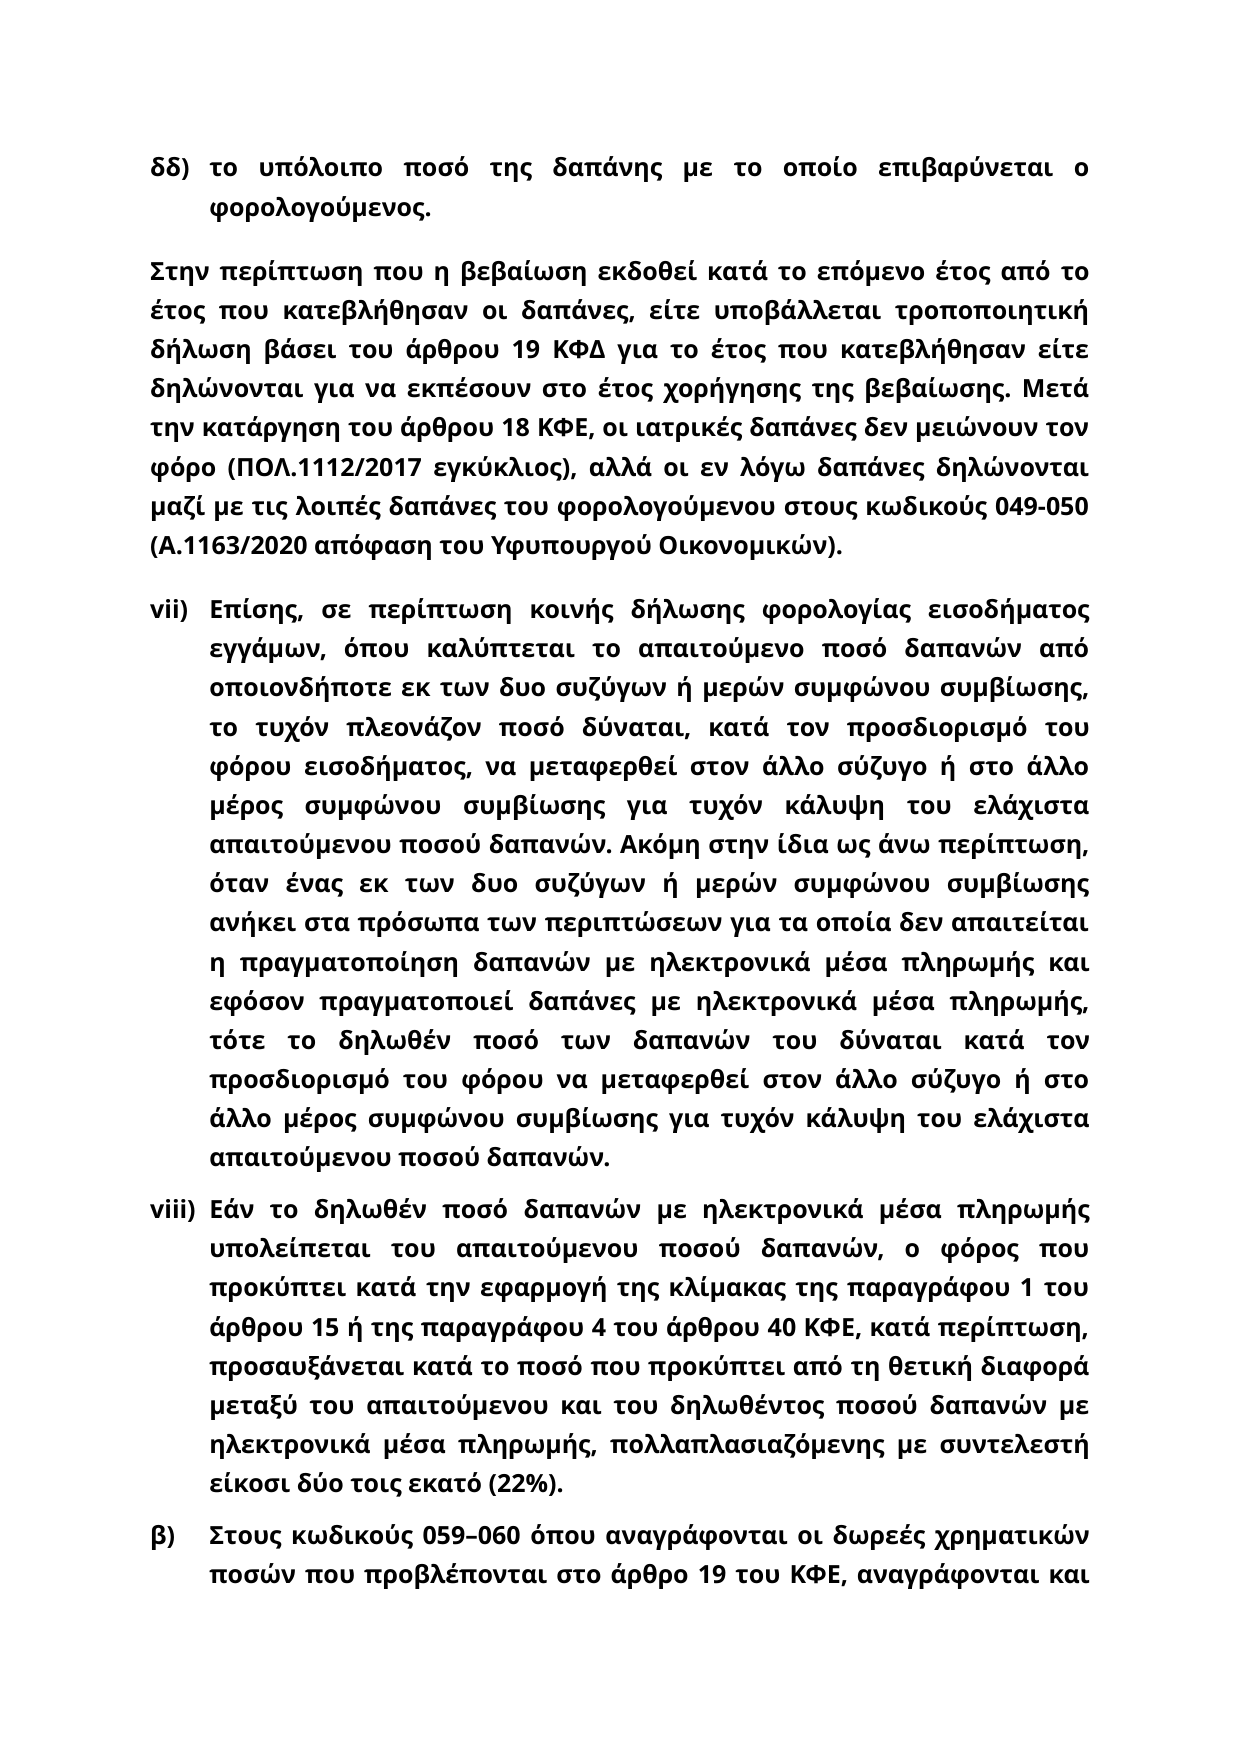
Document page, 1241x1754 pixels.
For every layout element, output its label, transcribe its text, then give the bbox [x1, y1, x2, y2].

list vii) Επίσης, σε περίπτωση κοινής δήλωσης φορολογίας εισοδήματος εγγάμων, όπου καλύπτεται το απαιτούμενο ποσό δαπανών από οποιονδήποτε εκ των δυο συζύγων ή μερών συμφώνου συμβίωσης, το τυχόν πλεονάζον ποσό δύναται, κατά τον προσδιορισμό του φόρου εισοδήματος, να μεταφερθεί στον άλλο σύζυγο ή στο άλλο μέρος συμφώνου συμβίωσης για τυχόν κάλυψη του ελάχιστα απαιτούμενου ποσού δαπανών. Ακόμη στην ίδια ως άνω περίπτωση, όταν ένας εκ των δυο συζύγων ή μερών συμφώνου συμβίωσης ανήκει στα πρόσωπα των περιπτώσεων για τα οποία δεν απαιτείται η πραγματοποίηση δαπανών με ηλεκτρονικά μέσα πληρωμής και εφόσον πραγματοποιεί δαπάνες με ηλεκτρονικά μέσα πληρωμής, τότε το δηλωθέν ποσό των δαπανών του δύναται κατά τον προσδιορισμό του φόρου να μεταφερθεί στον άλλο σύζυγο ή στο άλλο μέρος συμφώνου συμβίωσης για τυχόν κάλυψη του ελάχιστα απαιτούμενου ποσού δαπανών. [150, 592, 1090, 1174]
list viii) Εάν το δηλωθέν ποσό δαπανών με ηλεκτρονικά μέσα πληρωμής υπολείπεται του απαιτούμενου ποσού δαπανών, ο φόρος που προκύπτει κατά την εφαρμογή της κλίμακας της παραγράφου 1 του άρθρου 15 ή της παραγράφου 4 του άρθρου 40 ΚΦΕ, κατά περίπτωση, προσαυξάνεται κατά το ποσό που προκύπτει από τη θετική διαφορά μεταξύ του απαιτούμενου και του δηλωθέντος ποσού δαπανών με ηλεκτρονικά μέσα πληρωμής, πολλαπλασιαζόμενης με συντελεστή είκοσι δύο τοις εκατό (22%). [150, 1192, 1090, 1500]
text Στην περίπτωση που η βεβαίωση εκδοθεί κατά το επόμενο έτος από το έτος που κατεβλήθησαν οι δαπάνες, είτε υποβάλλεται τροποποιητική δήλωση βάσει του άρθρου 19 ΚΦΔ για το έτος που κατεβλήθησαν είτε δηλώνονται για να εκπέσουν στο έτος χορήγησης της βεβαίωσης. Μετά την κατάργηση του άρθρου 18 ΚΦΕ, οι ιατρικές δαπάνες δεν μειώνουν τον φόρο (ΠΟΛ.1112/2017 εγκύκλιος), αλλά οι εν λόγω δαπάνες δηλώνονται μαζί με τις λοιπές δαπάνες του φορολογούμενου στους κωδικούς 049-050 (Α.1163/2020 απόφαση του Υφυπουργού Οικονομικών). [150, 253, 1090, 562]
list δδ) το υπόλοιπο ποσό της δαπάνης με το οποίο επιβαρύνεται ο φορολογούμενος. [150, 150, 1090, 223]
list β) Στους κωδικούς 059–060 όπου αναγράφονται οι δωρεές χρηματικών ποσών που προβλέπονται στο άρθρο 19 του ΚΦΕ, αναγράφονται και [150, 1517, 1090, 1591]
